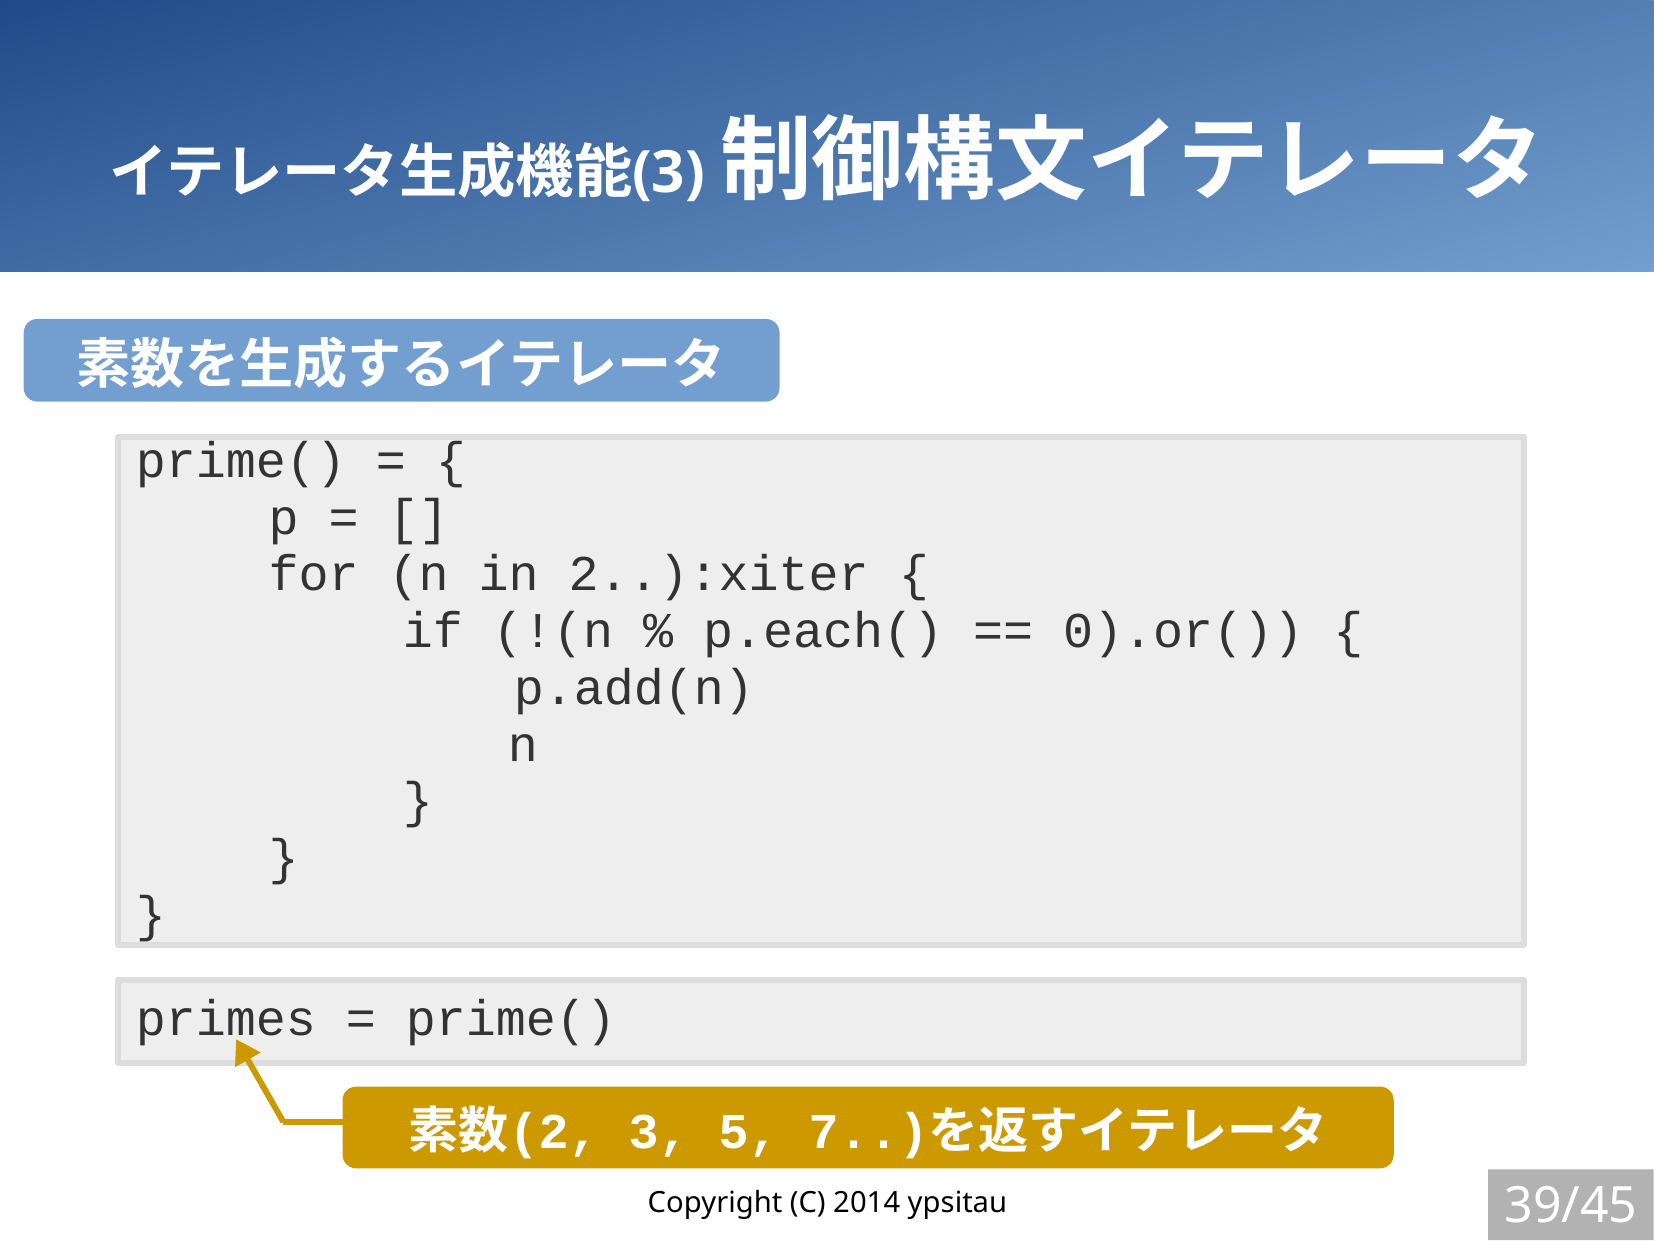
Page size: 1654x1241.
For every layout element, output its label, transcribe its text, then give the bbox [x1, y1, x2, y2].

text_box prime() = { p = [] for (n in 2..):xiter { if (!(n % p.each() == 0).or()) { p.add(n) n } } } [118, 437, 1524, 945]
title イテレータ生成機能(3) 制御構文イテレータ [82, 49, 1571, 257]
text_box 素数(2, 3, 5, 7..)を返すイテレータ [342, 1086, 1394, 1169]
text_box 素数を生成するイテレータ [23, 318, 780, 402]
text_box primes = prime() [118, 980, 1524, 1063]
